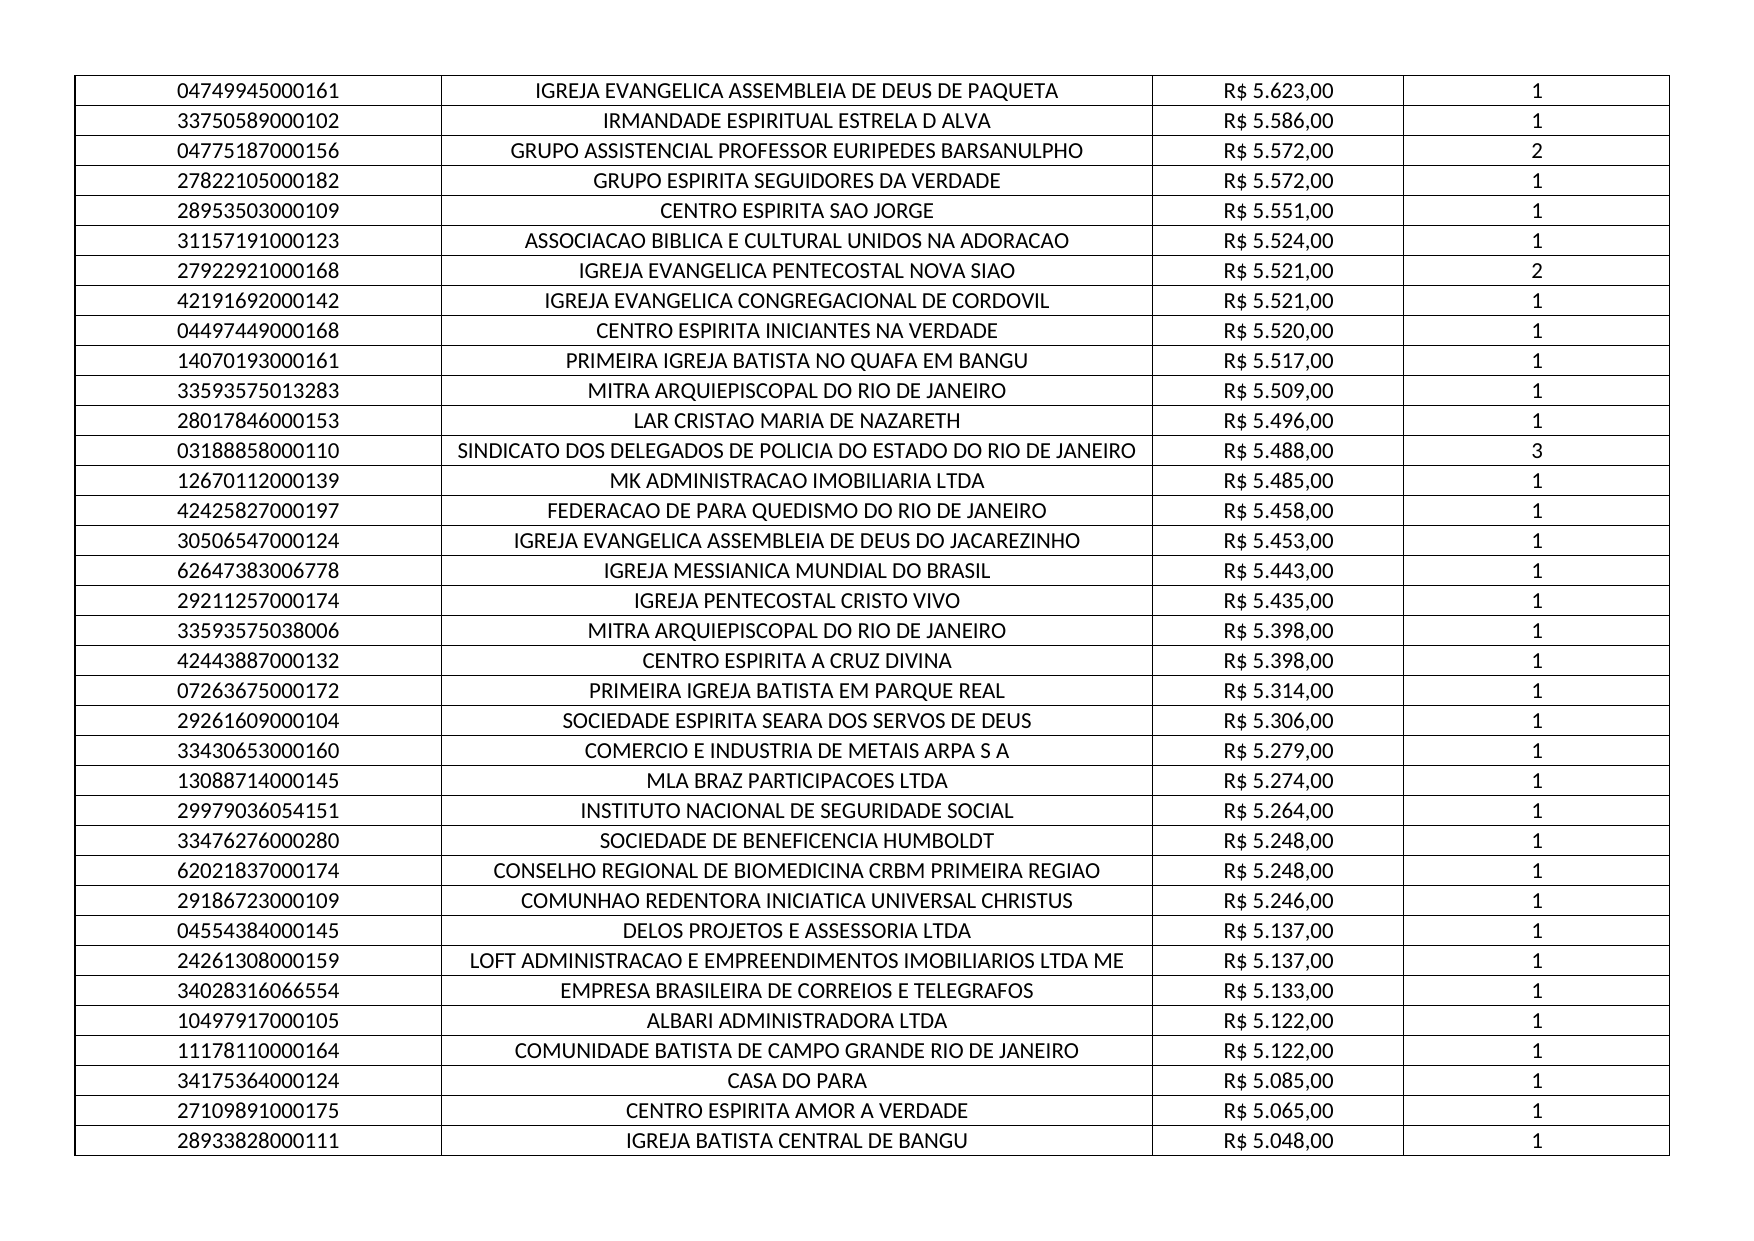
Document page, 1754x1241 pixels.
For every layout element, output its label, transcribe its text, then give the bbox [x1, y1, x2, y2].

table_cell LAR CRISTAO MARIA DE NAZARETH [442, 406, 1152, 435]
table_cell R$ 5.521,00 [1153, 286, 1403, 315]
table_cell 27109891000175 [76, 1096, 441, 1125]
table_cell 12670112000139 [76, 466, 441, 495]
table_cell GRUPO ESPIRITA SEGUIDORES DA VERDADE [442, 166, 1152, 195]
table_cell R$ 5.509,00 [1153, 376, 1403, 405]
table_cell CENTRO ESPIRITA INICIANTES NA VERDADE [442, 316, 1152, 345]
table_cell R$ 5.496,00 [1153, 406, 1403, 435]
table_cell 33750589000102 [76, 106, 441, 135]
table_cell 28953503000109 [76, 196, 441, 225]
table_cell R$ 5.520,00 [1153, 316, 1403, 345]
table_cell 1 [1404, 646, 1669, 675]
table_cell R$ 5.137,00 [1153, 946, 1403, 975]
table_cell 28017846000153 [76, 406, 441, 435]
table_cell R$ 5.443,00 [1153, 556, 1403, 585]
table_cell 34175364000124 [76, 1066, 441, 1095]
table_cell R$ 5.521,00 [1153, 256, 1403, 285]
table_cell COMUNHAO REDENTORA INICIATICA UNIVERSAL CHRISTUS [442, 886, 1152, 915]
table_cell 29211257000174 [76, 586, 441, 615]
table_cell 1 [1404, 736, 1669, 765]
table_cell 1 [1404, 586, 1669, 615]
table_cell ASSOCIACAO BIBLICA E CULTURAL UNIDOS NA ADORACAO [442, 226, 1152, 255]
table_cell R$ 5.586,00 [1153, 106, 1403, 135]
table_cell IGREJA BATISTA CENTRAL DE BANGU [442, 1126, 1152, 1155]
table_cell 1 [1404, 826, 1669, 855]
table_cell R$ 5.398,00 [1153, 616, 1403, 645]
table_cell 14070193000161 [76, 346, 441, 375]
table_cell R$ 5.085,00 [1153, 1066, 1403, 1095]
table_cell 62647383006778 [76, 556, 441, 585]
table_cell CENTRO ESPIRITA SAO JORGE [442, 196, 1152, 225]
table_cell 1 [1404, 1096, 1669, 1125]
table_cell 04775187000156 [76, 136, 441, 165]
table_cell 1 [1404, 196, 1669, 225]
table_cell R$ 5.524,00 [1153, 226, 1403, 255]
table_cell CENTRO ESPIRITA A CRUZ DIVINA [442, 646, 1152, 675]
table_cell 04749945000161 [76, 76, 441, 105]
table_cell IGREJA PENTECOSTAL CRISTO VIVO [442, 586, 1152, 615]
table_cell MLA BRAZ PARTICIPACOES LTDA [442, 766, 1152, 795]
table_cell GRUPO ASSISTENCIAL PROFESSOR EURIPEDES BARSANULPHO [442, 136, 1152, 165]
table_cell EMPRESA BRASILEIRA DE CORREIOS E TELEGRAFOS [442, 976, 1152, 1005]
table_cell 33593575038006 [76, 616, 441, 645]
table_cell R$ 5.279,00 [1153, 736, 1403, 765]
table_cell 1 [1404, 766, 1669, 795]
table_cell 42443887000132 [76, 646, 441, 675]
table_cell MK ADMINISTRACAO IMOBILIARIA LTDA [442, 466, 1152, 495]
table_cell 34028316066554 [76, 976, 441, 1005]
table_cell 10497917000105 [76, 1006, 441, 1035]
table_cell R$ 5.137,00 [1153, 916, 1403, 945]
table_cell 27922921000168 [76, 256, 441, 285]
table_cell R$ 5.048,00 [1153, 1126, 1403, 1155]
table_cell CASA DO PARA [442, 1066, 1152, 1095]
table_cell 1 [1404, 286, 1669, 315]
table_cell 1 [1404, 976, 1669, 1005]
table_cell R$ 5.246,00 [1153, 886, 1403, 915]
table_cell DELOS PROJETOS E ASSESSORIA LTDA [442, 916, 1152, 945]
table_cell COMUNIDADE BATISTA DE CAMPO GRANDE RIO DE JANEIRO [442, 1036, 1152, 1065]
table_cell MITRA ARQUIEPISCOPAL DO RIO DE JANEIRO [442, 616, 1152, 645]
table_cell SOCIEDADE DE BENEFICENCIA HUMBOLDT [442, 826, 1152, 855]
table_cell 1 [1404, 526, 1669, 555]
table_cell CENTRO ESPIRITA AMOR A VERDADE [442, 1096, 1152, 1125]
table_cell 1 [1404, 616, 1669, 645]
table_cell 07263675000172 [76, 676, 441, 705]
table_cell 2 [1404, 136, 1669, 165]
table_cell 1 [1404, 916, 1669, 945]
table_cell R$ 5.488,00 [1153, 436, 1403, 465]
table_cell CONSELHO REGIONAL DE BIOMEDICINA CRBM PRIMEIRA REGIAO [442, 856, 1152, 885]
table_cell 31157191000123 [76, 226, 441, 255]
table_cell R$ 5.133,00 [1153, 976, 1403, 1005]
table_cell 1 [1404, 376, 1669, 405]
table_cell IGREJA EVANGELICA ASSEMBLEIA DE DEUS DO JACAREZINHO [442, 526, 1152, 555]
table_cell SOCIEDADE ESPIRITA SEARA DOS SERVOS DE DEUS [442, 706, 1152, 735]
table_cell R$ 5.306,00 [1153, 706, 1403, 735]
table_cell LOFT ADMINISTRACAO E EMPREENDIMENTOS IMOBILIARIOS LTDA ME [442, 946, 1152, 975]
table_cell 27822105000182 [76, 166, 441, 195]
table_cell R$ 5.122,00 [1153, 1036, 1403, 1065]
table_cell IRMANDADE ESPIRITUAL ESTRELA D ALVA [442, 106, 1152, 135]
table_cell 13088714000145 [76, 766, 441, 795]
table_cell 1 [1404, 106, 1669, 135]
table_cell 1 [1404, 466, 1669, 495]
table_cell 1 [1404, 1036, 1669, 1065]
table_cell R$ 5.458,00 [1153, 496, 1403, 525]
table_cell 1 [1404, 946, 1669, 975]
table_cell ALBARI ADMINISTRADORA LTDA [442, 1006, 1152, 1035]
table_cell 28933828000111 [76, 1126, 441, 1155]
table_cell R$ 5.572,00 [1153, 166, 1403, 195]
table_cell 62021837000174 [76, 856, 441, 885]
table_cell 33430653000160 [76, 736, 441, 765]
table_cell R$ 5.314,00 [1153, 676, 1403, 705]
table_cell COMERCIO E INDUSTRIA DE METAIS ARPA S A [442, 736, 1152, 765]
table_cell 29979036054151 [76, 796, 441, 825]
table_cell 33593575013283 [76, 376, 441, 405]
table_cell MITRA ARQUIEPISCOPAL DO RIO DE JANEIRO [442, 376, 1152, 405]
table_cell R$ 5.485,00 [1153, 466, 1403, 495]
table_cell SINDICATO DOS DELEGADOS DE POLICIA DO ESTADO DO RIO DE JANEIRO [442, 436, 1152, 465]
table_cell R$ 5.435,00 [1153, 586, 1403, 615]
table_cell R$ 5.551,00 [1153, 196, 1403, 225]
table_cell R$ 5.248,00 [1153, 826, 1403, 855]
table_cell R$ 5.274,00 [1153, 766, 1403, 795]
table_cell R$ 5.623,00 [1153, 76, 1403, 105]
table_cell 03188858000110 [76, 436, 441, 465]
table_cell R$ 5.122,00 [1153, 1006, 1403, 1035]
table_cell 42191692000142 [76, 286, 441, 315]
table_cell 29261609000104 [76, 706, 441, 735]
table_cell 1 [1404, 166, 1669, 195]
table_cell 04497449000168 [76, 316, 441, 345]
table_cell 1 [1404, 406, 1669, 435]
table_cell IGREJA EVANGELICA PENTECOSTAL NOVA SIAO [442, 256, 1152, 285]
table_cell 1 [1404, 676, 1669, 705]
table_cell IGREJA EVANGELICA ASSEMBLEIA DE DEUS DE PAQUETA [442, 76, 1152, 105]
table_cell 1 [1404, 226, 1669, 255]
table_cell 42425827000197 [76, 496, 441, 525]
table_cell 30506547000124 [76, 526, 441, 555]
table_cell 2 [1404, 256, 1669, 285]
table_cell 3 [1404, 436, 1669, 465]
table_cell R$ 5.517,00 [1153, 346, 1403, 375]
table_cell 1 [1404, 796, 1669, 825]
table_cell 1 [1404, 346, 1669, 375]
table_cell 1 [1404, 856, 1669, 885]
table_cell R$ 5.264,00 [1153, 796, 1403, 825]
table_cell IGREJA EVANGELICA CONGREGACIONAL DE CORDOVIL [442, 286, 1152, 315]
table_cell 1 [1404, 316, 1669, 345]
table_cell R$ 5.453,00 [1153, 526, 1403, 555]
table_cell 1 [1404, 496, 1669, 525]
table_cell 33476276000280 [76, 826, 441, 855]
table_cell INSTITUTO NACIONAL DE SEGURIDADE SOCIAL [442, 796, 1152, 825]
table_cell 1 [1404, 886, 1669, 915]
table_cell R$ 5.248,00 [1153, 856, 1403, 885]
table_cell FEDERACAO DE PARA QUEDISMO DO RIO DE JANEIRO [442, 496, 1152, 525]
table_cell 04554384000145 [76, 916, 441, 945]
table_cell 29186723000109 [76, 886, 441, 915]
table_cell R$ 5.398,00 [1153, 646, 1403, 675]
table_cell PRIMEIRA IGREJA BATISTA EM PARQUE REAL [442, 676, 1152, 705]
table_cell PRIMEIRA IGREJA BATISTA NO QUAFA EM BANGU [442, 346, 1152, 375]
table_cell 24261308000159 [76, 946, 441, 975]
table_cell 1 [1404, 556, 1669, 585]
table_cell 1 [1404, 76, 1669, 105]
table_cell 11178110000164 [76, 1036, 441, 1065]
table_cell 1 [1404, 1126, 1669, 1155]
table_cell R$ 5.572,00 [1153, 136, 1403, 165]
table_cell 1 [1404, 1006, 1669, 1035]
table_cell R$ 5.065,00 [1153, 1096, 1403, 1125]
table_cell 1 [1404, 706, 1669, 735]
table_cell IGREJA MESSIANICA MUNDIAL DO BRASIL [442, 556, 1152, 585]
table_cell 1 [1404, 1066, 1669, 1095]
